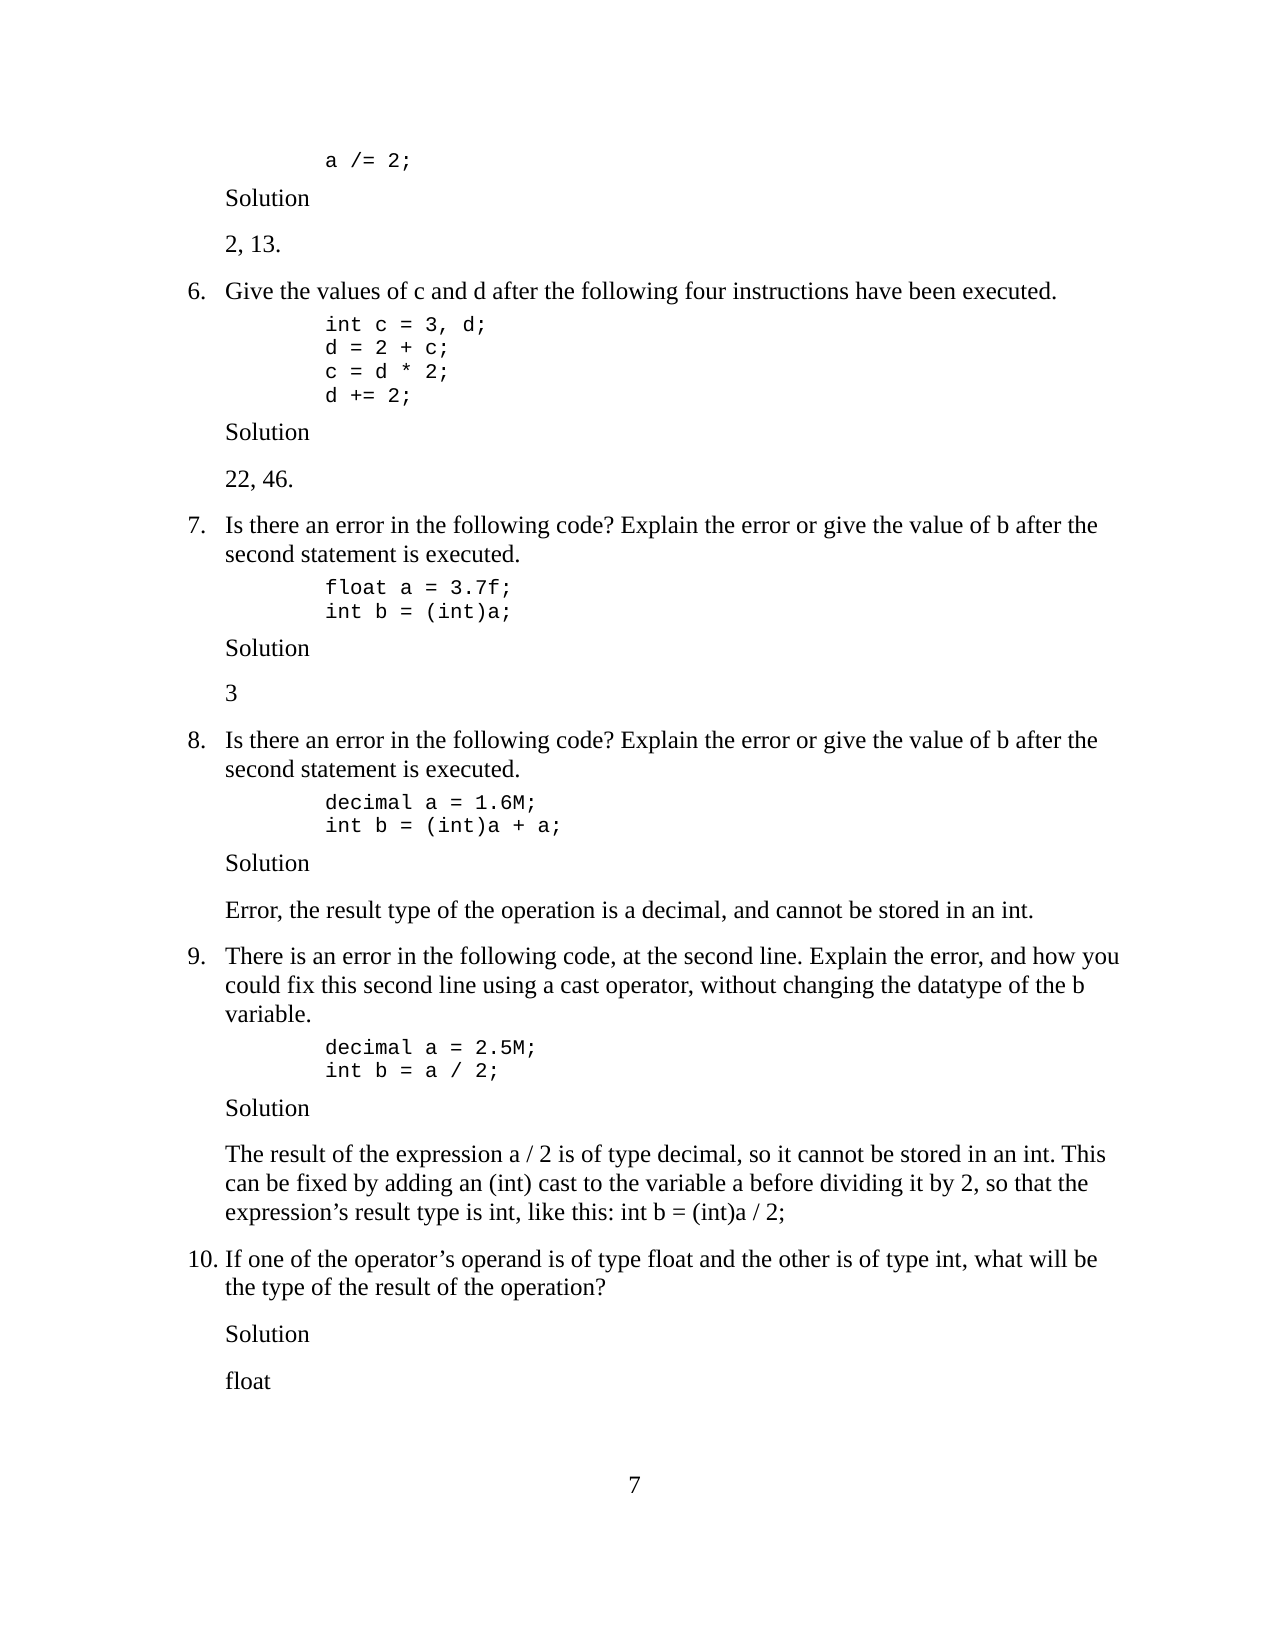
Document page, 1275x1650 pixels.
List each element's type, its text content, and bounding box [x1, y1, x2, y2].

list Solution [187, 1093, 1125, 1122]
list If one of the operator’s operand is of type float and the other is of type int, what will be the type of the result of the operation? [187, 1244, 1125, 1301]
list Solution [187, 183, 1125, 211]
list 2, 13. [187, 229, 1125, 258]
list Solution [187, 633, 1125, 662]
list The result of the expression a / 2 is of type decimal, so it cannot be stored in an int. This can be fixed by adding an (int) cast to the variable a before dividing it by 2, so that the expression’s result type is int, like this: int b = (int)a / 2; [187, 1139, 1125, 1226]
list Is there an error in the following code? Explain the error or give the value of b after the second statement is executed. [187, 511, 1125, 568]
list decimal a = 2.5M; [187, 1037, 1125, 1060]
list c = d * 2; [187, 361, 1125, 384]
list Error, the result type of the operation is a decimal, and cannot be stored in an int. [187, 895, 1125, 923]
list decimal a = 1.6M; [187, 792, 1125, 816]
list float [187, 1366, 1125, 1394]
list Is there an error in the following code? Explain the error or give the value of b after the second statement is executed. [187, 725, 1125, 783]
list There is an error in the following code, at the second line. Explain the error, and how you could fix this second line using a cast operator, without changing the datatype of the b variable. [187, 941, 1125, 1028]
list 22, 46. [187, 464, 1125, 493]
list d += 2; [187, 384, 1125, 408]
list Give the values of c and d after the following four instructions have been executed. [187, 276, 1125, 305]
list int c = 3, d; [187, 314, 1125, 337]
list d = 2 + c; [187, 337, 1125, 361]
list int b = a / 2; [187, 1060, 1125, 1084]
list int b = (int)a; [187, 601, 1125, 624]
list a /= 2; [187, 150, 1125, 174]
list Solution [187, 1319, 1125, 1348]
list float a = 3.7f; [187, 577, 1125, 601]
list Solution [187, 848, 1125, 877]
list Solution [187, 417, 1125, 446]
list int b = (int)a + a; [187, 816, 1125, 839]
